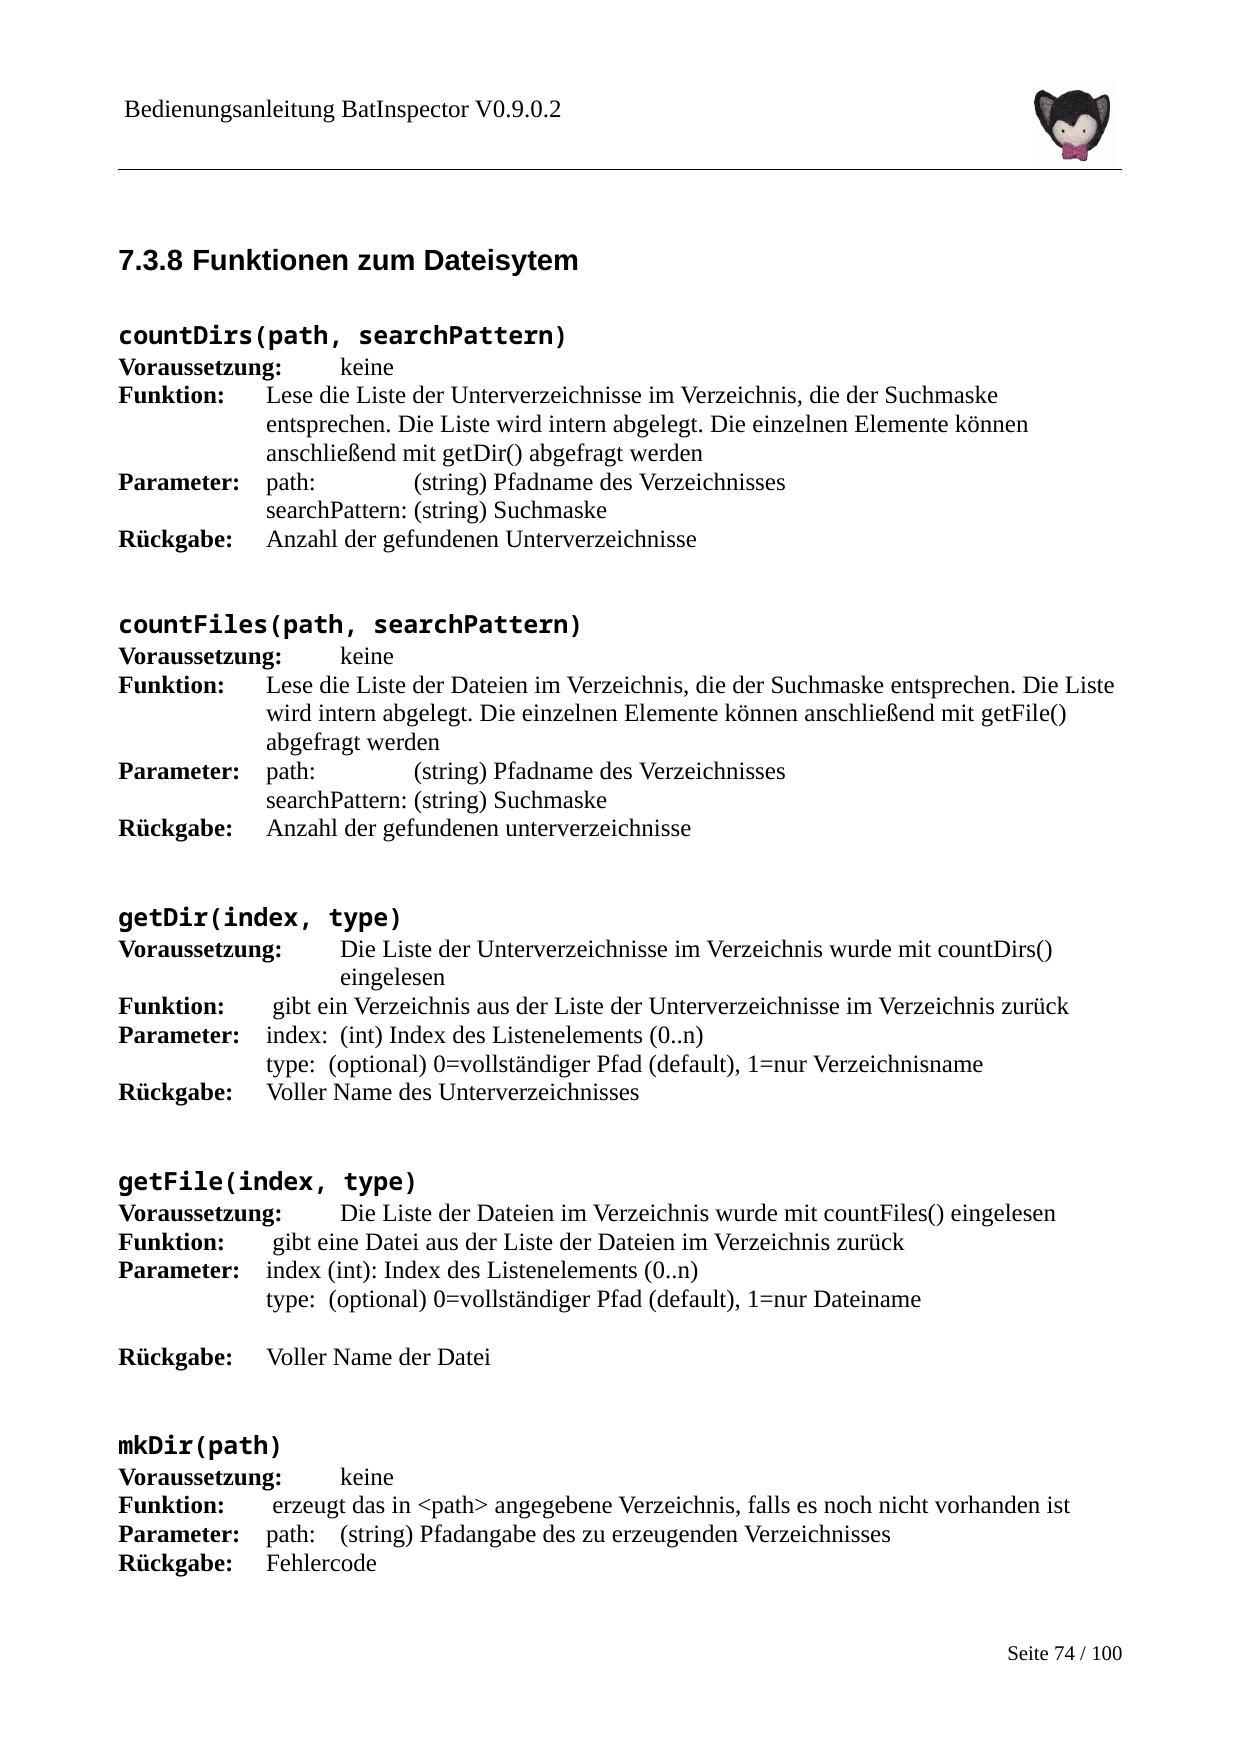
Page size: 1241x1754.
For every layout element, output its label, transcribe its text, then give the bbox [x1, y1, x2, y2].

text Funktion: Lese die Liste der Dateien im Verzeichnis, die der Suchmaske entsprechen. Die Liste wird intern abgelegt. Die einzelnen Elemente können anschließend mit getFile() abgefragt werden [118, 670, 1122, 756]
text Voraussetzung: keine [118, 1462, 1122, 1491]
text countDirs(path, searchPattern) [118, 318, 1122, 352]
text getFile(index, type) [118, 1164, 1122, 1198]
text mkDir(path) [118, 1428, 1122, 1462]
subtitle Funktionen zum Dateisytem [118, 243, 1122, 276]
text Funktion: Lese die Liste der Unterverzeichnisse im Verzeichnis, die der Suchmaske entsprechen. Die Liste wird intern abgelegt. Die einzelnen Elemente können anschließend mit getDir() abgefragt werden [118, 380, 1122, 467]
text Voraussetzung: keine [118, 352, 1122, 380]
text countFiles(path, searchPattern) [118, 607, 1122, 641]
text Funktion: gibt ein Verzeichnis aus der Liste der Unterverzeichnisse im Verzeichnis zurück [118, 991, 1122, 1020]
picture [1030, 80, 1119, 169]
text Rückgabe: Voller Name der Datei [118, 1342, 1122, 1370]
text Voraussetzung: keine [118, 641, 1122, 670]
text Funktion: erzeugt das in <path> angegebene Verzeichnis, falls es noch nicht vorhanden ist [118, 1491, 1122, 1519]
text Parameter: path: (string) Pfadname des Verzeichnisses searchPattern: (string) Suchmaske [118, 756, 1122, 813]
text Funktion: gibt eine Datei aus der Liste der Dateien im Verzeichnis zurück [118, 1227, 1122, 1255]
text getDir(index, type) [118, 900, 1122, 934]
text type: (optional) 0=vollständiger Pfad (default), 1=nur Dateiname [118, 1284, 1122, 1342]
text Parameter: path: (string) Pfadname des Verzeichnisses searchPattern: (string) Suchmaske [118, 467, 1122, 524]
text Rückgabe: Voller Name des Unterverzeichnisses [118, 1077, 1122, 1106]
text Voraussetzung: Die Liste der Dateien im Verzeichnis wurde mit countFiles() eingelesen [118, 1198, 1122, 1227]
text Parameter: index (int): Index des Listenelements (0..n) [118, 1255, 1122, 1284]
text Rückgabe: Anzahl der gefundenen Unterverzeichnisse [118, 524, 1122, 553]
text Parameter: path: (string) Pfadangabe des zu erzeugenden Verzeichnisses [118, 1519, 1122, 1548]
text Parameter: index: (int) Index des Listenelements (0..n) [118, 1020, 1122, 1049]
text Voraussetzung: Die Liste der Unterverzeichnisse im Verzeichnis wurde mit countDirs() eingelesen [118, 934, 1122, 991]
text Rückgabe: Fehlercode [118, 1548, 1122, 1577]
text type: (optional) 0=vollständiger Pfad (default), 1=nur Verzeichnisname [118, 1049, 1122, 1077]
text Rückgabe: Anzahl der gefundenen unterverzeichnisse [118, 813, 1122, 842]
